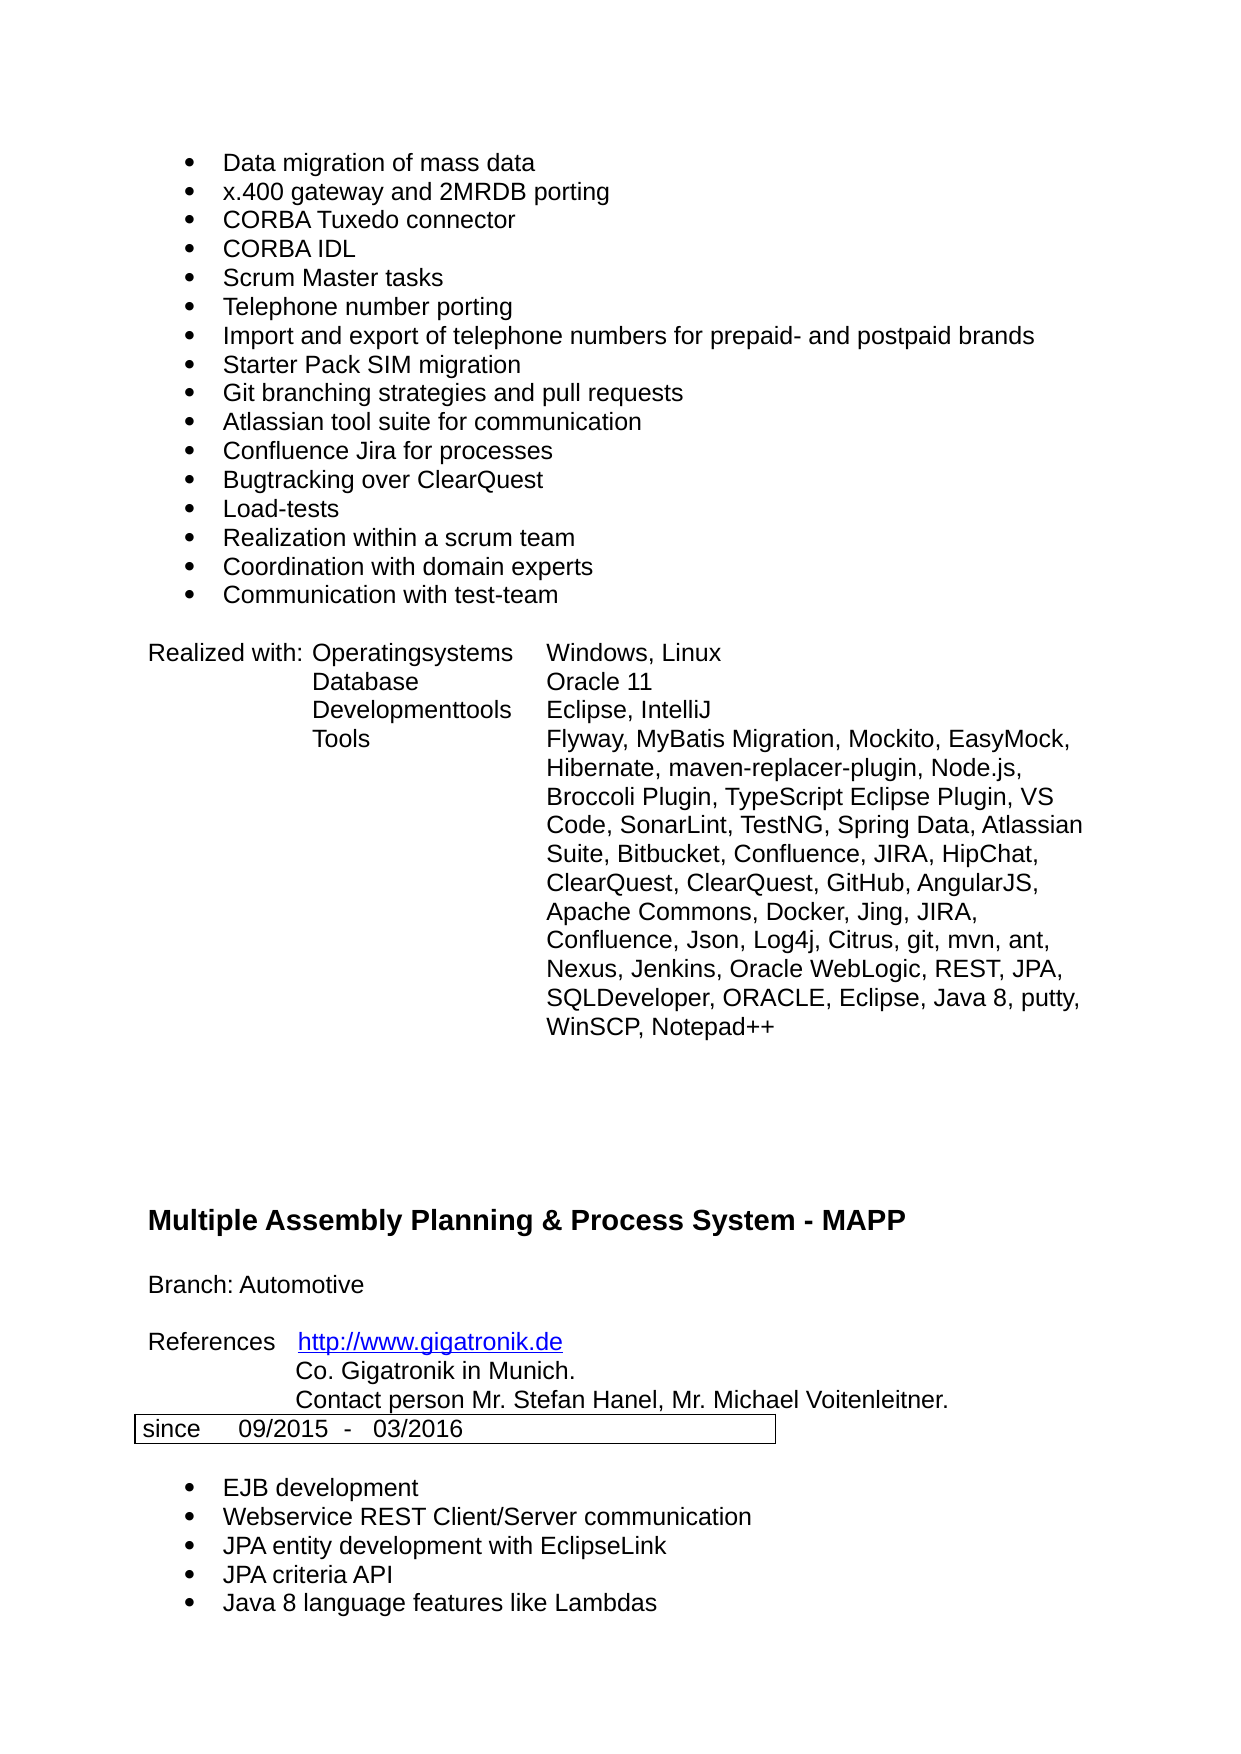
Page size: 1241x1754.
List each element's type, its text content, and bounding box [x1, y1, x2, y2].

list EJB development [185, 1473, 1104, 1502]
table_cell [145, 667, 309, 696]
table_cell Database [309, 667, 543, 696]
list JPA criteria API [185, 1559, 1104, 1588]
list Communication with test-team [185, 580, 1104, 609]
subtitle Multiple Assembly Planning & Process System - MAPP [148, 1203, 1104, 1236]
list Import and export of telephone numbers for prepaid- and postpaid brands [185, 321, 1104, 349]
list Load-tests [185, 494, 1104, 523]
text References http://www.gigatronik.de [148, 1327, 1104, 1356]
list Git branching strategies and pull requests [185, 378, 1104, 407]
list Coordination with domain experts [185, 552, 1104, 580]
table_header Operatingsystems [309, 638, 543, 667]
table_header Windows, Linux [543, 638, 1089, 667]
list Webservice REST Client/Server communication [185, 1502, 1104, 1531]
list Java 8 language features like Lambdas [185, 1588, 1104, 1617]
table_header [484, 1415, 617, 1443]
table_cell [145, 696, 309, 1041]
list x.400 gateway and 2MRDB porting [185, 176, 1104, 205]
list Realization within a scrum team [185, 523, 1104, 552]
list Data migration of mass data [185, 148, 1104, 176]
list Scrum Master tasks [185, 263, 1104, 292]
table_cell Oracle 11 [543, 667, 1089, 696]
table_header Realized with: [145, 638, 309, 667]
list CORBA IDL [185, 234, 1104, 263]
list Bugtracking over ClearQuest [185, 465, 1104, 494]
text Contact person Mr. Stefan Hanel, Mr. Michael Voitenleitner. [221, 1385, 1104, 1413]
text Co. Gigatronik in Munich. [221, 1356, 1104, 1385]
list CORBA Tuxedo connector [185, 205, 1104, 234]
table_header 03/2016 [366, 1415, 484, 1443]
list Telephone number porting [185, 292, 1104, 321]
list JPA entity development with EclipseLink [185, 1531, 1104, 1559]
table_cell Developmenttools Tools [309, 696, 543, 1041]
text Branch: Automotive [148, 1270, 1104, 1298]
table_cell Eclipse, IntelliJ Flyway, MyBatis Migration, Mockito, EasyMock, Hibernate, maven-replacer-plugin, Node.js, Broccoli Plugin, TypeScript Eclipse Plugin, VS Code, SonarLint, TestNG, Spring Data, Atlassian Suite, Bitbucket, Confluence, JIRA, HipChat, ClearQuest, ClearQuest, GitHub, AngularJS, Apache Commons, Docker, Jing, JIRA, Confluence, Json, Log4j, Citrus, git, mvn, ant, Nexus, Jenkins, Oracle WebLogic, REST, JPA, SQLDeveloper, ORACLE, Eclipse, Java 8, putty, WinSCP, Notepad++ [543, 696, 1089, 1041]
list Starter Pack SIM migration [185, 349, 1104, 378]
table_header [617, 1415, 775, 1443]
table_header 09/2015 [231, 1415, 336, 1443]
list Confluence Jira for processes [185, 436, 1104, 465]
table_header - [336, 1415, 366, 1443]
table_header since [136, 1415, 231, 1443]
list Atlassian tool suite for communication [185, 407, 1104, 436]
